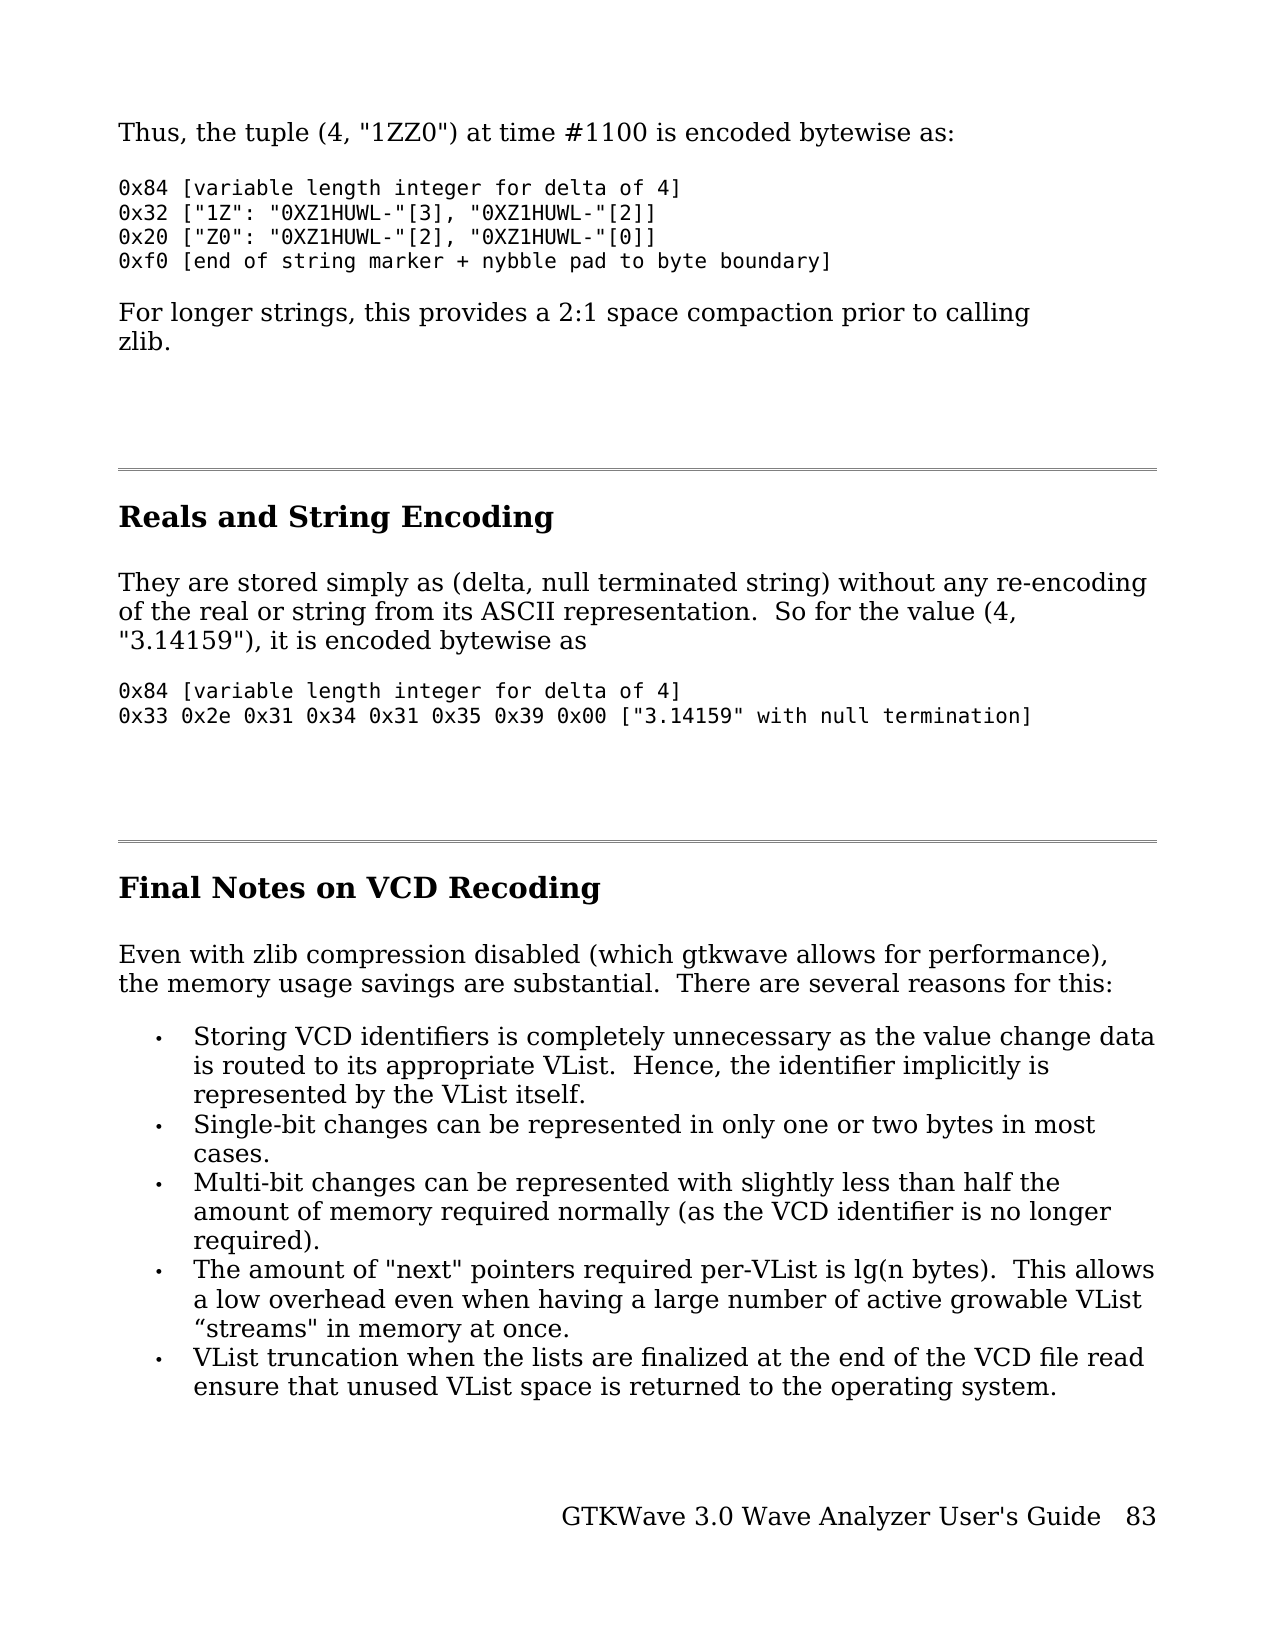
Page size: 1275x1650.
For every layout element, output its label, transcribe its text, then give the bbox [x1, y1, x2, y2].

list VList truncation when the lists are finalized at the end of the VCD file read ensure that unused VList space is returned to the operating system. [156, 1343, 1157, 1402]
text 0x20 ["Z0": "0XZ1HUWL-"[2], "0XZ1HUWL-"[0]] [118, 225, 1157, 249]
text Final Notes on VCD Recoding [118, 872, 1157, 906]
text 0xf0 [end of string marker + nybble pad to byte boundary] [118, 249, 1157, 273]
list Single-bit changes can be represented in only one or two bytes in most cases. [156, 1110, 1157, 1168]
text Even with zlib compression disabled (which gtkwave allows for performance), the memory usage savings are substantial. There are several reasons for this: [118, 940, 1157, 998]
list Multi-bit changes can be represented with slightly less than half the amount of memory required normally (as the VCD identifier is no longer required). [156, 1168, 1157, 1256]
list Storing VCD identifiers is completely unnecessary as the value change data is routed to its appropriate VList. Hence, the identifier implicitly is represented by the VList itself. [156, 1022, 1157, 1110]
text zlib. [118, 327, 1157, 356]
text They are stored simply as (delta, null terminated string) without any re-encoding of the real or string from its ASCII representation. So for the value (4, "3.14159"), it is encoded bytewise as [118, 568, 1157, 655]
list The amount of "next" pointers required per-VList is lg(n bytes). This allows a low overhead even when having a large number of active growable VList “streams" in memory at once. [156, 1256, 1157, 1343]
text 0x84 [variable length integer for delta of 4] [118, 679, 1157, 704]
text Reals and String Encoding [118, 499, 1157, 534]
text 0x33 0x2e 0x31 0x34 0x31 0x35 0x39 0x00 ["3.14159" with null termination] [118, 704, 1157, 728]
text 0x84 [variable length integer for delta of 4] [118, 176, 1157, 201]
text 0x32 ["1Z": "0XZ1HUWL-"[3], "0XZ1HUWL-"[2]] [118, 201, 1157, 225]
text Thus, the tuple (4, "1ZZ0") at time #1100 is encoded bytewise as: [118, 118, 1157, 147]
text For longer strings, this provides a 2:1 space compaction prior to calling [118, 298, 1157, 327]
